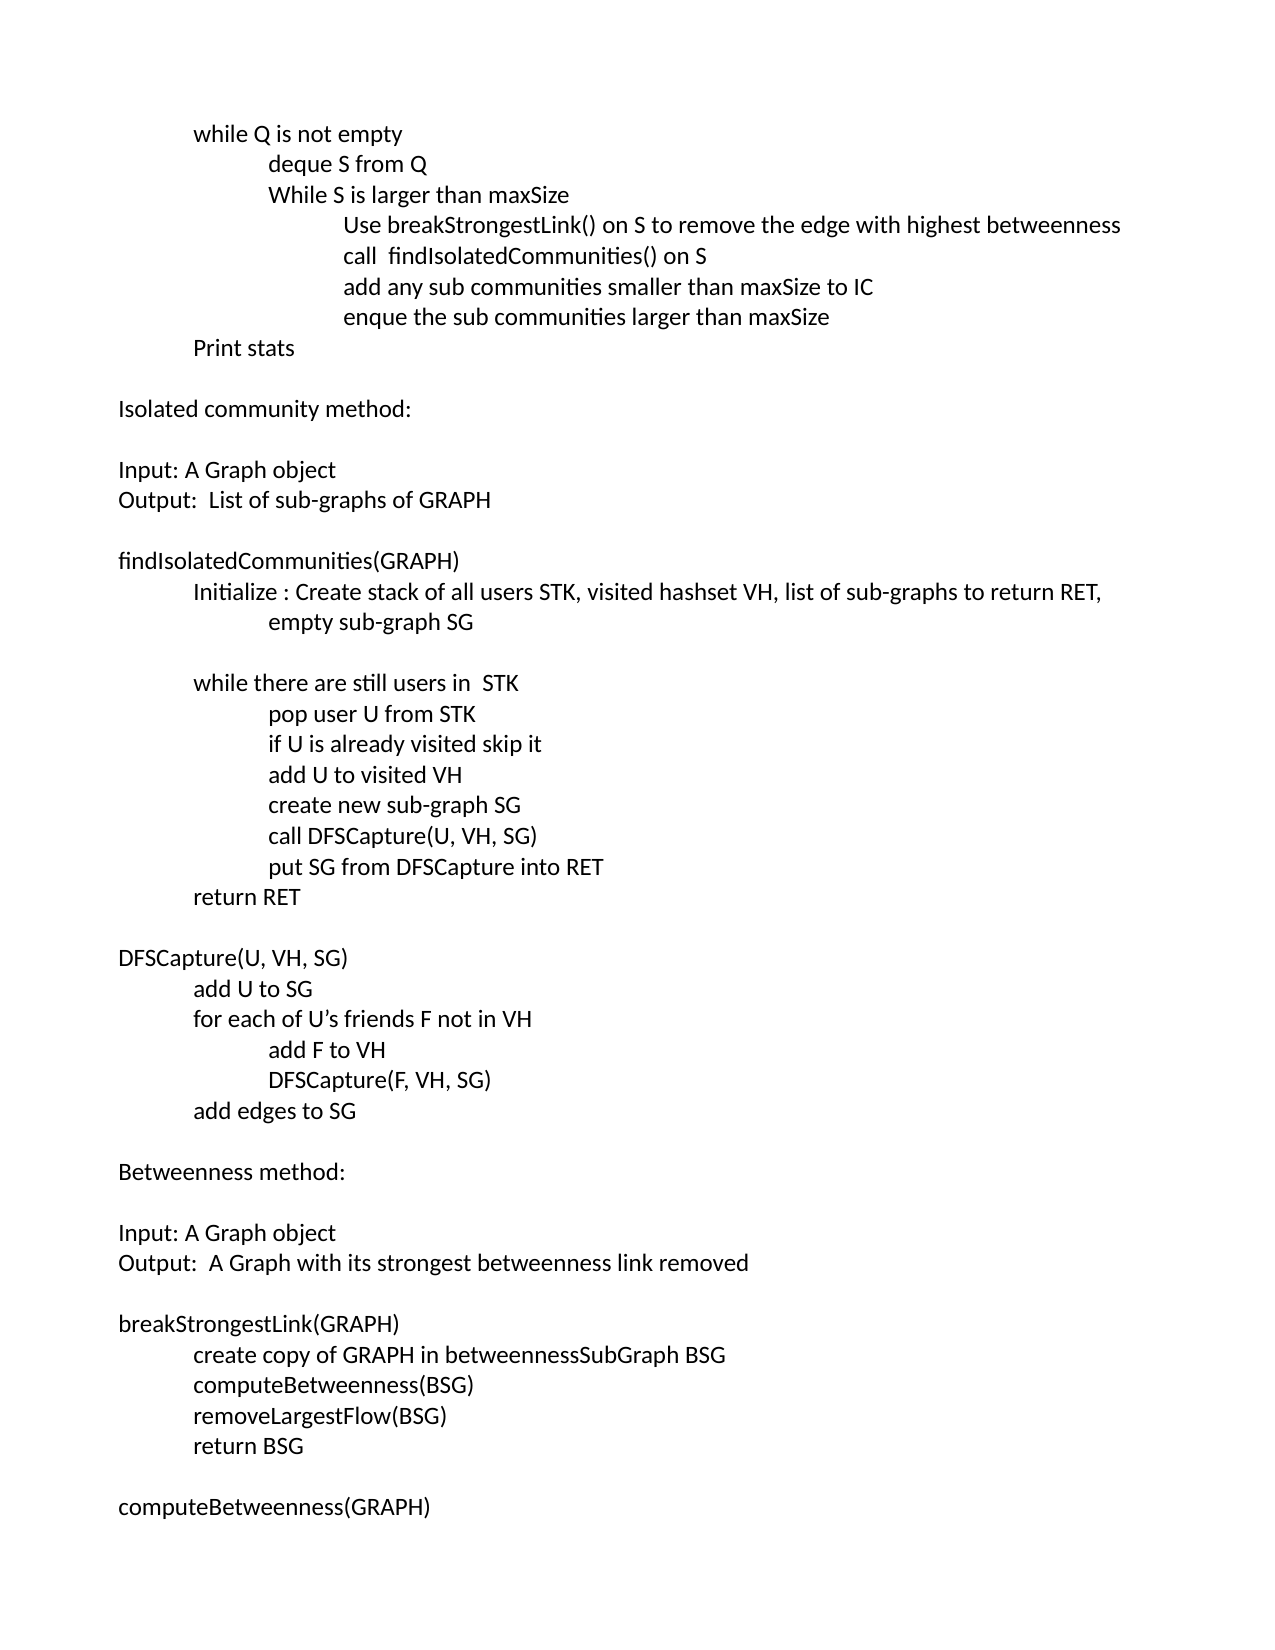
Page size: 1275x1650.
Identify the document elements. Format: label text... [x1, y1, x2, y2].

text create copy of GRAPH in betweennessSubGraph BSG [118, 1339, 1157, 1369]
text call findIsolatedCommunities() on S [118, 240, 1157, 271]
text Isolated community method: [118, 393, 1157, 423]
text findIsolatedCommunities(GRAPH) [118, 545, 1157, 576]
text enque the sub communities larger than maxSize [118, 301, 1157, 332]
text put SG from DFSCapture into RET [118, 851, 1157, 881]
text DFSCapture(U, VH, SG) [118, 942, 1157, 973]
text While S is larger than maxSize [118, 179, 1157, 210]
text if U is already visited skip it [118, 728, 1157, 759]
text Output: A Graph with its strongest betweenness link removed [118, 1247, 1157, 1278]
text while Q is not empty [118, 118, 1157, 149]
text Use breakStrongestLink() on S to remove the edge with highest betweenness [118, 210, 1157, 240]
text call DFSCapture(U, VH, SG) [118, 820, 1157, 851]
text add U to visited VH [118, 759, 1157, 789]
text add any sub communities smaller than maxSize to IC [118, 271, 1157, 301]
text pop user U from STK [118, 698, 1157, 728]
text computeBetweenness(BSG) [118, 1369, 1157, 1400]
text for each of U’s friends F not in VH [118, 1003, 1157, 1034]
text Input: A Graph object [118, 454, 1157, 484]
text return BSG [118, 1431, 1157, 1461]
text removeLargestFlow(BSG) [118, 1400, 1157, 1431]
text computeBetweenness(GRAPH) [118, 1492, 1157, 1522]
text Print stats [118, 332, 1157, 362]
text DFSCapture(F, VH, SG) [118, 1064, 1157, 1095]
text deque S from Q [118, 149, 1157, 179]
text Betweenness method: [118, 1156, 1157, 1186]
text add edges to SG [118, 1095, 1157, 1125]
text Input: A Graph object [118, 1217, 1157, 1247]
text return RET [118, 881, 1157, 912]
text create new sub-graph SG [118, 789, 1157, 820]
text Output: List of sub-graphs of GRAPH [118, 484, 1157, 515]
text breakStrongestLink(GRAPH) [118, 1308, 1157, 1339]
text while there are still users in STK [118, 667, 1157, 698]
text add U to SG [118, 973, 1157, 1003]
text add F to VH [118, 1034, 1157, 1064]
text Initialize : Create stack of all users STK, visited hashset VH, list of sub-graphs to return RET, empty sub-graph SG [118, 576, 1157, 637]
